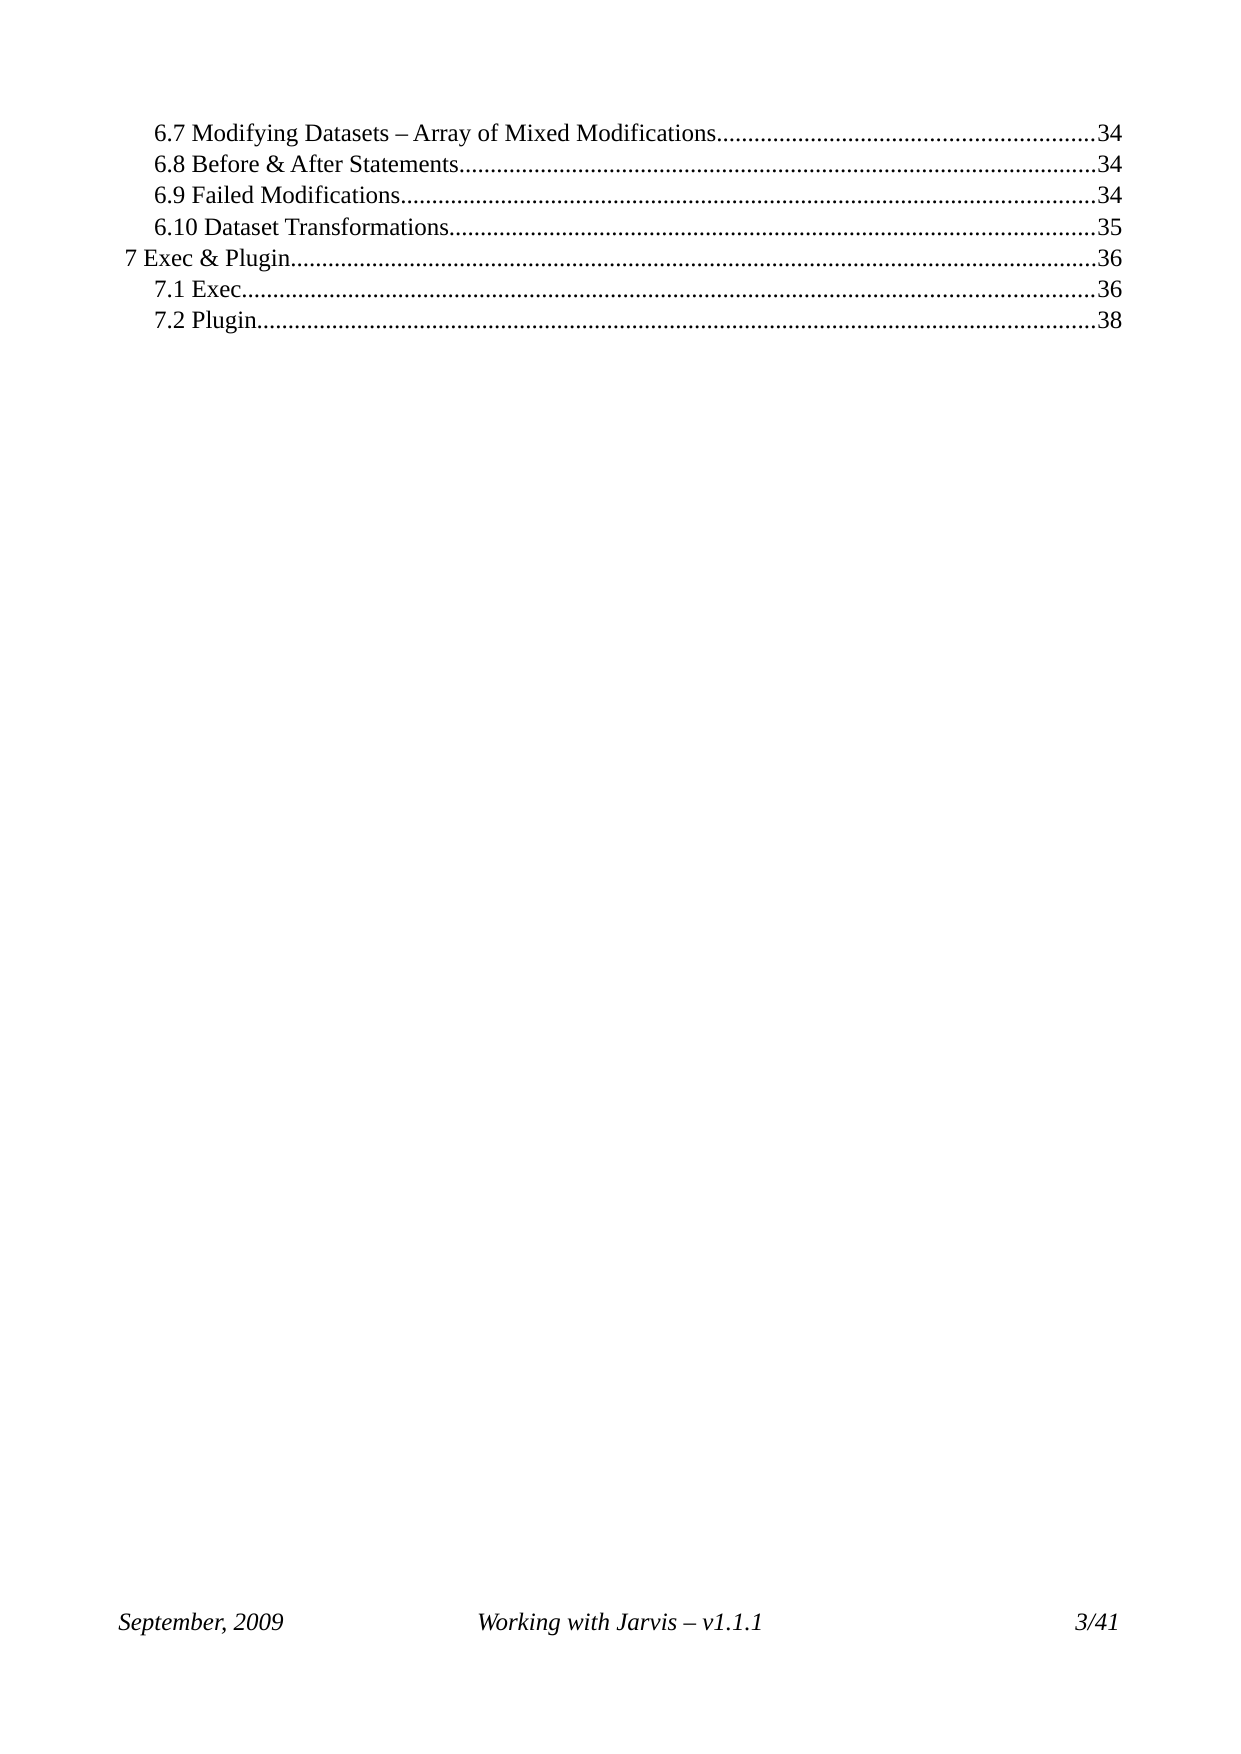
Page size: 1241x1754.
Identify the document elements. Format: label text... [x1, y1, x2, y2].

text 6.8 Before & After Statements 34 [148, 149, 1122, 178]
text 6.9 Failed Modifications 34 [148, 180, 1122, 209]
text 6.7 Modifying Datasets – Array of Mixed Modifications 34 [148, 118, 1122, 147]
text 7.1 Exec 36 [148, 274, 1122, 303]
text 6.10 Dataset Transformations 35 [148, 212, 1122, 240]
text 7 Exec & Plugin 36 [118, 243, 1122, 271]
text 7.2 Plugin 38 [148, 305, 1122, 334]
